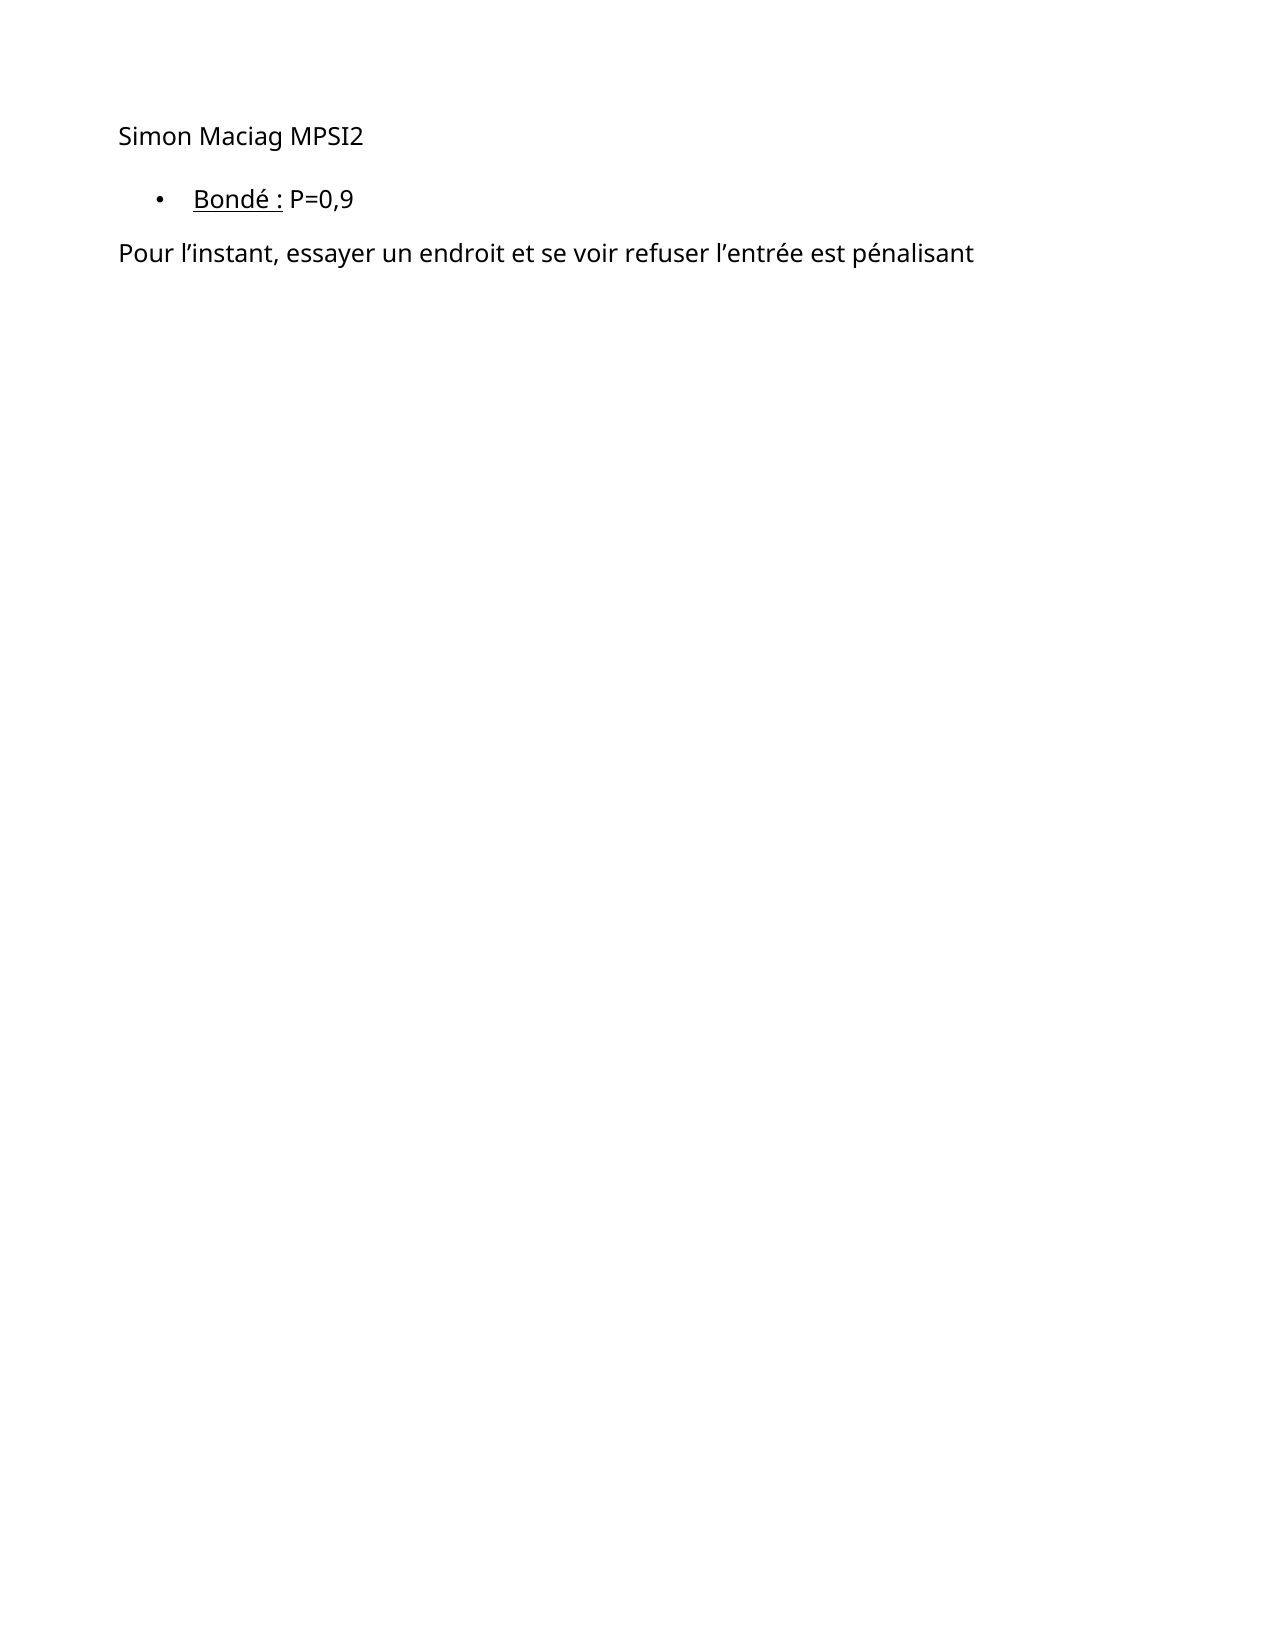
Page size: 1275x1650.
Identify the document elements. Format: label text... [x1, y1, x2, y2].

text Pour l’instant, essayer un endroit et se voir refuser l’entrée est pénalisant [118, 235, 1157, 269]
list Bondé : P=0,9 [156, 182, 1157, 216]
